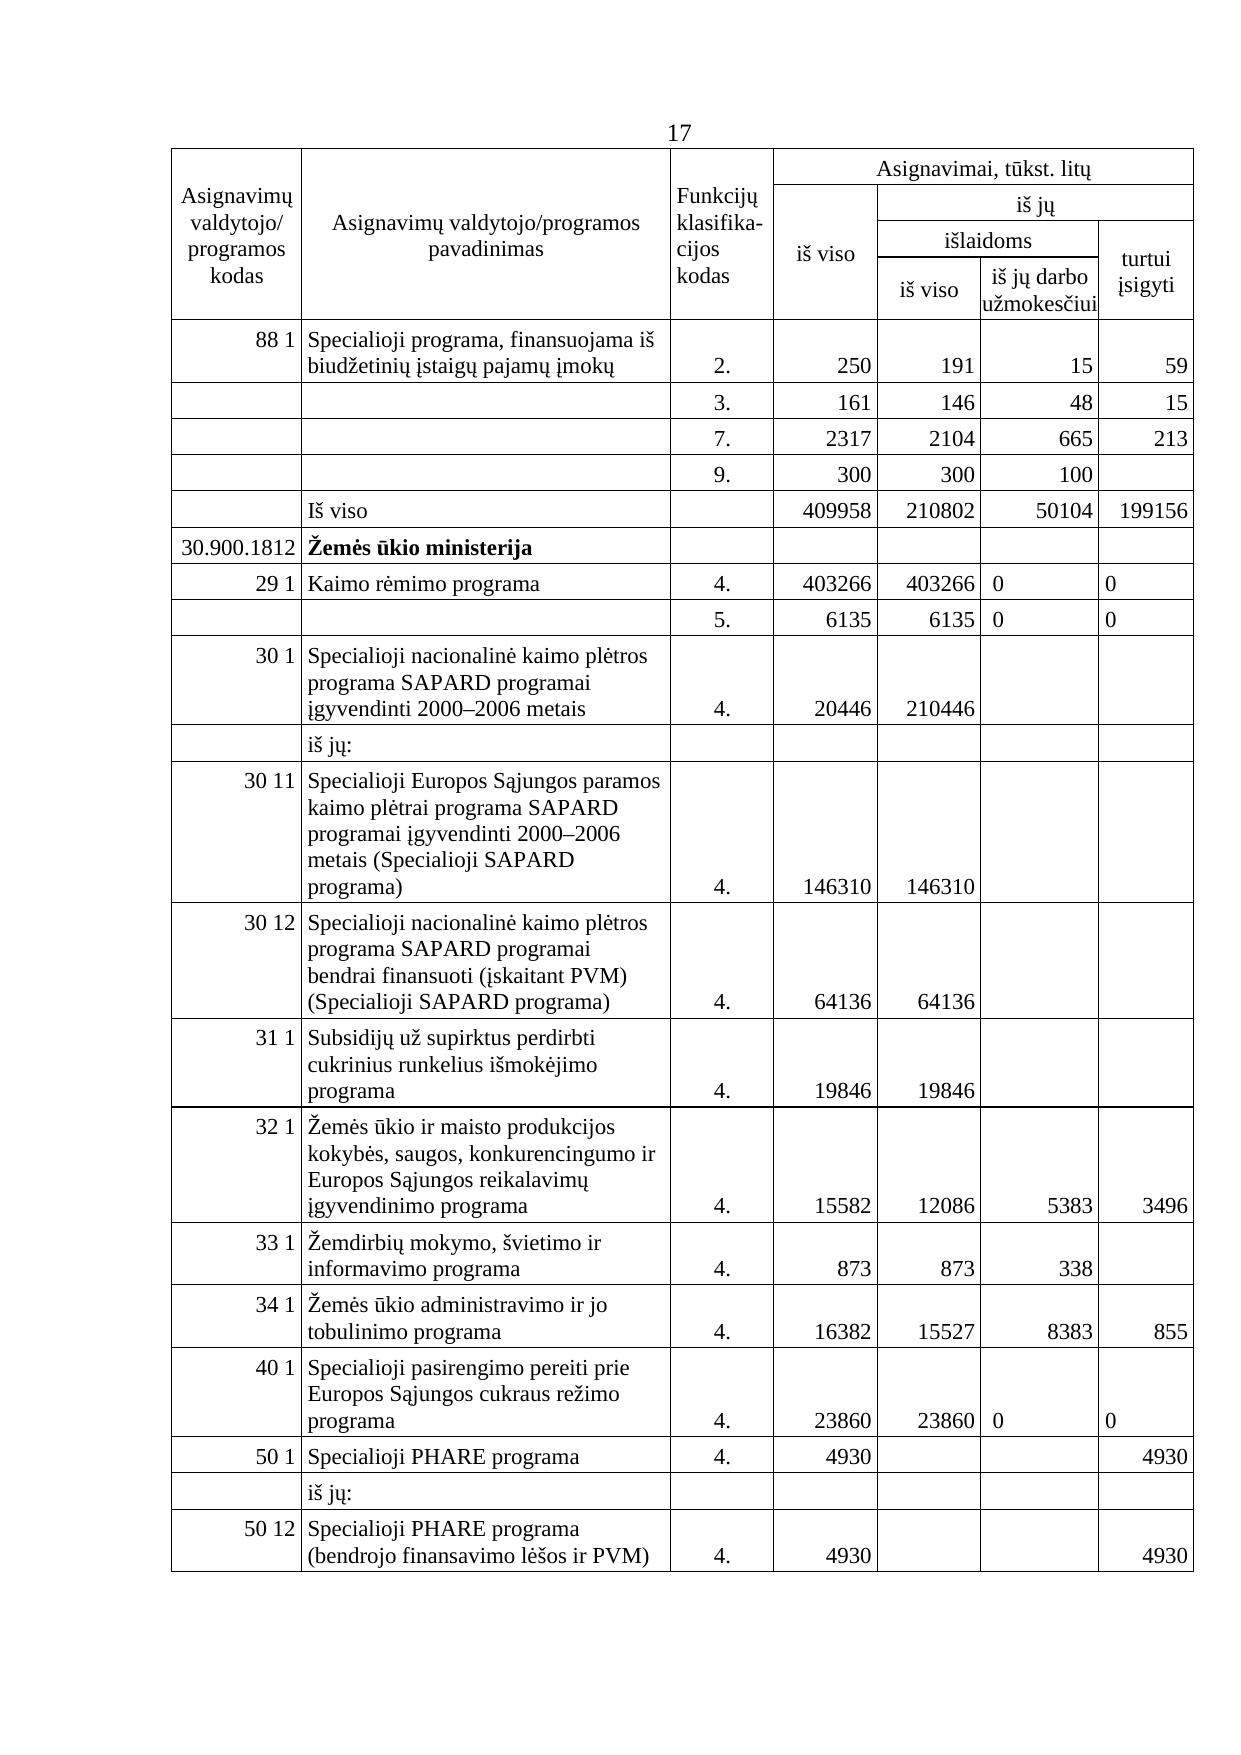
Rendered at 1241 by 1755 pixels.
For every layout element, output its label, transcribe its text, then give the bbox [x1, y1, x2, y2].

table_cell 4. [671, 1223, 773, 1284]
table_cell [981, 1473, 1098, 1508]
table_cell 2. [671, 320, 773, 382]
table_cell 4. [671, 1019, 773, 1106]
table_cell 31 1 [172, 1019, 301, 1106]
table_cell 409958 [774, 491, 877, 527]
table_header Asignavimų valdytojo/ programos kodas [172, 149, 301, 319]
table_cell 15527 [878, 1285, 980, 1347]
table_cell 100 [981, 455, 1098, 490]
table_cell 30 12 [172, 903, 301, 1017]
table_cell 0 [1099, 600, 1193, 635]
table_cell 16382 [774, 1285, 877, 1347]
table_cell [671, 528, 773, 563]
table_cell 4. [671, 1285, 773, 1347]
table_cell [981, 1019, 1098, 1106]
table_cell iš jų [878, 185, 1193, 220]
table_cell [981, 1437, 1098, 1472]
table_cell 300 [774, 455, 877, 490]
table_cell 250 [774, 320, 877, 382]
table_cell [172, 383, 301, 418]
table_cell iš jų: [302, 725, 670, 761]
table_cell 19846 [878, 1019, 980, 1106]
table_cell 5. [671, 600, 773, 635]
table_cell Specialioji nacionalinė kaimo plėtros programa SAPARD programai bendrai finansuoti (įskaitant PVM) (Specialioji SAPARD programa) [302, 903, 670, 1017]
table_cell 4930 [774, 1510, 877, 1571]
table_cell Specialioji PHARE programa (bendrojo finansavimo lėšos ir PVM) [302, 1510, 670, 1571]
table_cell 15 [981, 320, 1098, 382]
table_header Funkcijų klasifika-cijos kodas [671, 149, 773, 319]
table_cell [172, 600, 301, 635]
table_cell [1099, 528, 1193, 563]
table_cell [774, 1473, 877, 1508]
table_cell [981, 636, 1098, 724]
table_cell Subsidijų už supirktus perdirbti cukrinius runkelius išmokėjimo programa [302, 1019, 670, 1106]
table_cell [774, 725, 877, 761]
table_cell [878, 528, 980, 563]
table_cell 4. [671, 1348, 773, 1436]
table_cell 4. [671, 564, 773, 599]
table_cell 191 [878, 320, 980, 382]
table_cell 4. [671, 762, 773, 902]
table_cell 0 [1099, 1348, 1193, 1436]
table_cell 210446 [878, 636, 980, 724]
table_cell [302, 383, 670, 418]
table_cell [1099, 762, 1193, 902]
table_cell [878, 1473, 980, 1508]
table_header Asignavimų valdytojo/programos pavadinimas [302, 149, 670, 319]
table_cell turtui įsigyti [1099, 221, 1193, 319]
table_cell [1099, 1223, 1193, 1284]
table_cell 4. [671, 1108, 773, 1222]
table_cell 15582 [774, 1108, 877, 1222]
table_cell [1099, 455, 1193, 490]
table_cell 665 [981, 419, 1098, 454]
table_cell [172, 491, 301, 527]
table_cell Žemės ūkio ministerija [302, 528, 670, 563]
table_cell 4. [671, 1510, 773, 1571]
table_cell 3. [671, 383, 773, 418]
table_cell 30 1 [172, 636, 301, 724]
table_cell 873 [878, 1223, 980, 1284]
table_cell [172, 455, 301, 490]
table_cell 403266 [774, 564, 877, 599]
table_cell 855 [1099, 1285, 1193, 1347]
table_cell [981, 725, 1098, 761]
table_cell 64136 [774, 903, 877, 1017]
table_cell 40 1 [172, 1348, 301, 1436]
table_cell 4. [671, 903, 773, 1017]
table_cell [878, 1510, 980, 1571]
table_cell 59 [1099, 320, 1193, 382]
table_cell Žemės ūkio ir maisto produkcijos kokybės, saugos, konkurencingumo ir Europos Sąjungos reikalavimų įgyvendinimo programa [302, 1108, 670, 1222]
table_cell 0 [981, 564, 1098, 599]
table_cell iš jų darbo užmokesčiui [981, 258, 1098, 319]
table_cell 30.900.1812 [172, 528, 301, 563]
table_cell 23860 [774, 1348, 877, 1436]
table_cell 32 1 [172, 1108, 301, 1222]
table_cell Specialioji nacionalinė kaimo plėtros programa SAPARD programai įgyvendinti 2000–2006 metais [302, 636, 670, 724]
table_cell 9. [671, 455, 773, 490]
table_cell išlaidoms [878, 221, 1098, 256]
table_cell 12086 [878, 1108, 980, 1222]
table_cell Specialioji Europos Sąjungos paramos kaimo plėtrai programa SAPARD programai įgyvendinti 2000–2006 metais (Specialioji SAPARD programa) [302, 762, 670, 902]
table_cell 50104 [981, 491, 1098, 527]
table_cell Kaimo rėmimo programa [302, 564, 670, 599]
table_cell 23860 [878, 1348, 980, 1436]
table_cell 146 [878, 383, 980, 418]
table_cell 4930 [1099, 1437, 1193, 1472]
table_cell 20446 [774, 636, 877, 724]
table_cell 0 [1099, 564, 1193, 599]
table_cell [1099, 1019, 1193, 1106]
table_cell 50 12 [172, 1510, 301, 1571]
table_cell 4. [671, 1437, 773, 1472]
table_cell [981, 903, 1098, 1017]
table_cell [981, 528, 1098, 563]
table_cell [302, 455, 670, 490]
table_cell Žemdirbių mokymo, švietimo ir informavimo programa [302, 1223, 670, 1284]
table_cell 210802 [878, 491, 980, 527]
table_cell 300 [878, 455, 980, 490]
table_cell 4930 [774, 1437, 877, 1472]
table_cell 0 [981, 600, 1098, 635]
table_cell [172, 419, 301, 454]
table_cell 213 [1099, 419, 1193, 454]
table_header Asignavimai, tūkst. litų [774, 149, 1193, 184]
table_cell [981, 1510, 1098, 1571]
table_cell 15 [1099, 383, 1193, 418]
table_cell 2104 [878, 419, 980, 454]
table_cell Iš viso [302, 491, 670, 527]
table_cell iš jų: [302, 1473, 670, 1508]
table_cell 2317 [774, 419, 877, 454]
table_cell [172, 725, 301, 761]
table_cell [172, 1473, 301, 1508]
table_cell [981, 762, 1098, 902]
table_cell 8383 [981, 1285, 1098, 1347]
table_cell iš viso [878, 258, 980, 319]
table_cell [1099, 725, 1193, 761]
table_cell 64136 [878, 903, 980, 1017]
table_cell [302, 600, 670, 635]
table_cell 403266 [878, 564, 980, 599]
table_cell [671, 725, 773, 761]
table_cell Specialioji pasirengimo pereiti prie Europos Sąjungos cukraus režimo programa [302, 1348, 670, 1436]
table_cell 4. [671, 636, 773, 724]
table_cell 3496 [1099, 1108, 1193, 1222]
table_cell Specialioji programa, finansuojama iš biudžetinių įstaigų pajamų įmokų [302, 320, 670, 382]
table_cell [671, 491, 773, 527]
table_cell Žemės ūkio administravimo ir jo tobulinimo programa [302, 1285, 670, 1347]
table_cell 873 [774, 1223, 877, 1284]
table_cell iš viso [774, 185, 877, 319]
table_cell 7. [671, 419, 773, 454]
table_cell [302, 419, 670, 454]
table_cell [774, 528, 877, 563]
table_cell 4930 [1099, 1510, 1193, 1571]
table_cell 146310 [878, 762, 980, 902]
table_cell 33 1 [172, 1223, 301, 1284]
table_cell [878, 725, 980, 761]
table_cell 338 [981, 1223, 1098, 1284]
table_cell [671, 1473, 773, 1508]
table_cell Specialioji PHARE programa [302, 1437, 670, 1472]
table_cell [878, 1437, 980, 1472]
table_cell 0 [981, 1348, 1098, 1436]
table_cell 29 1 [172, 564, 301, 599]
table_cell 6135 [878, 600, 980, 635]
table_cell 5383 [981, 1108, 1098, 1222]
table_cell 6135 [774, 600, 877, 635]
table_cell [1099, 1473, 1193, 1508]
table_cell 19846 [774, 1019, 877, 1106]
table_cell 88 1 [172, 320, 301, 382]
table_cell 199156 [1099, 491, 1193, 527]
table_cell 146310 [774, 762, 877, 902]
table_cell [1099, 903, 1193, 1017]
table_cell 48 [981, 383, 1098, 418]
table_cell 34 1 [172, 1285, 301, 1347]
table_cell [1099, 636, 1193, 724]
table_cell 50 1 [172, 1437, 301, 1472]
table_cell 161 [774, 383, 877, 418]
table_cell 30 11 [172, 762, 301, 902]
